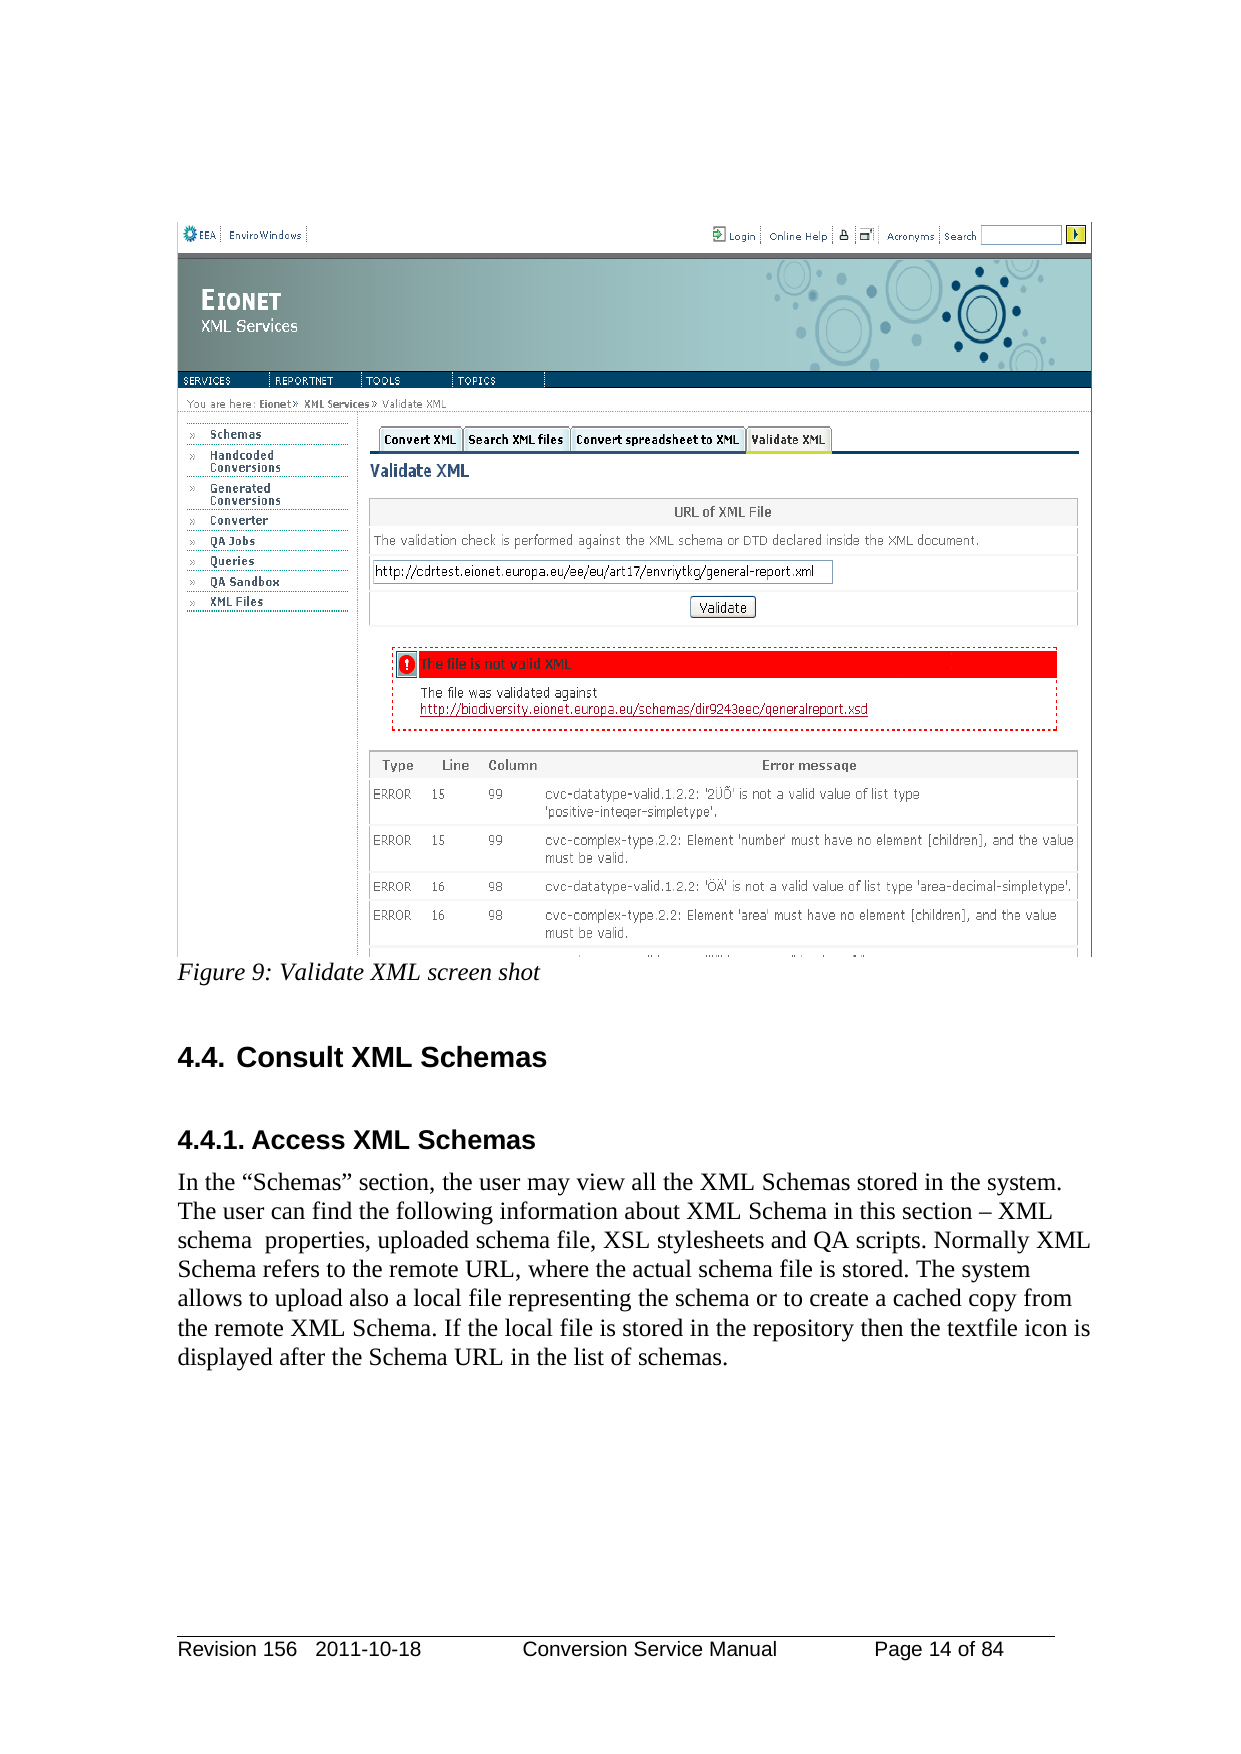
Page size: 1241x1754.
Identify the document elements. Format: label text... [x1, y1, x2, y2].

subtitle Access XML Schemas [177, 1123, 1092, 1154]
text In the “Schemas” section, the user may view all the XML Schemas stored in the system. The user can find the following information about XML Schema in this section – XML schema properties, uploaded schema file, XSL stylesheets and QA scripts. Normally XML Schema refers to the remote URL, where the actual schema file is stored. The system allows to upload also a local file representing the schema or to create a cached copy from the remote XML Schema. If the local file is stored in the repository then the textfile icon is displayed after the Schema URL in the list of schemas. [177, 1167, 1092, 1371]
text Figure 9: Validate XML screen shot [177, 957, 1092, 986]
subtitle Consult XML Schemas [177, 1040, 1092, 1074]
